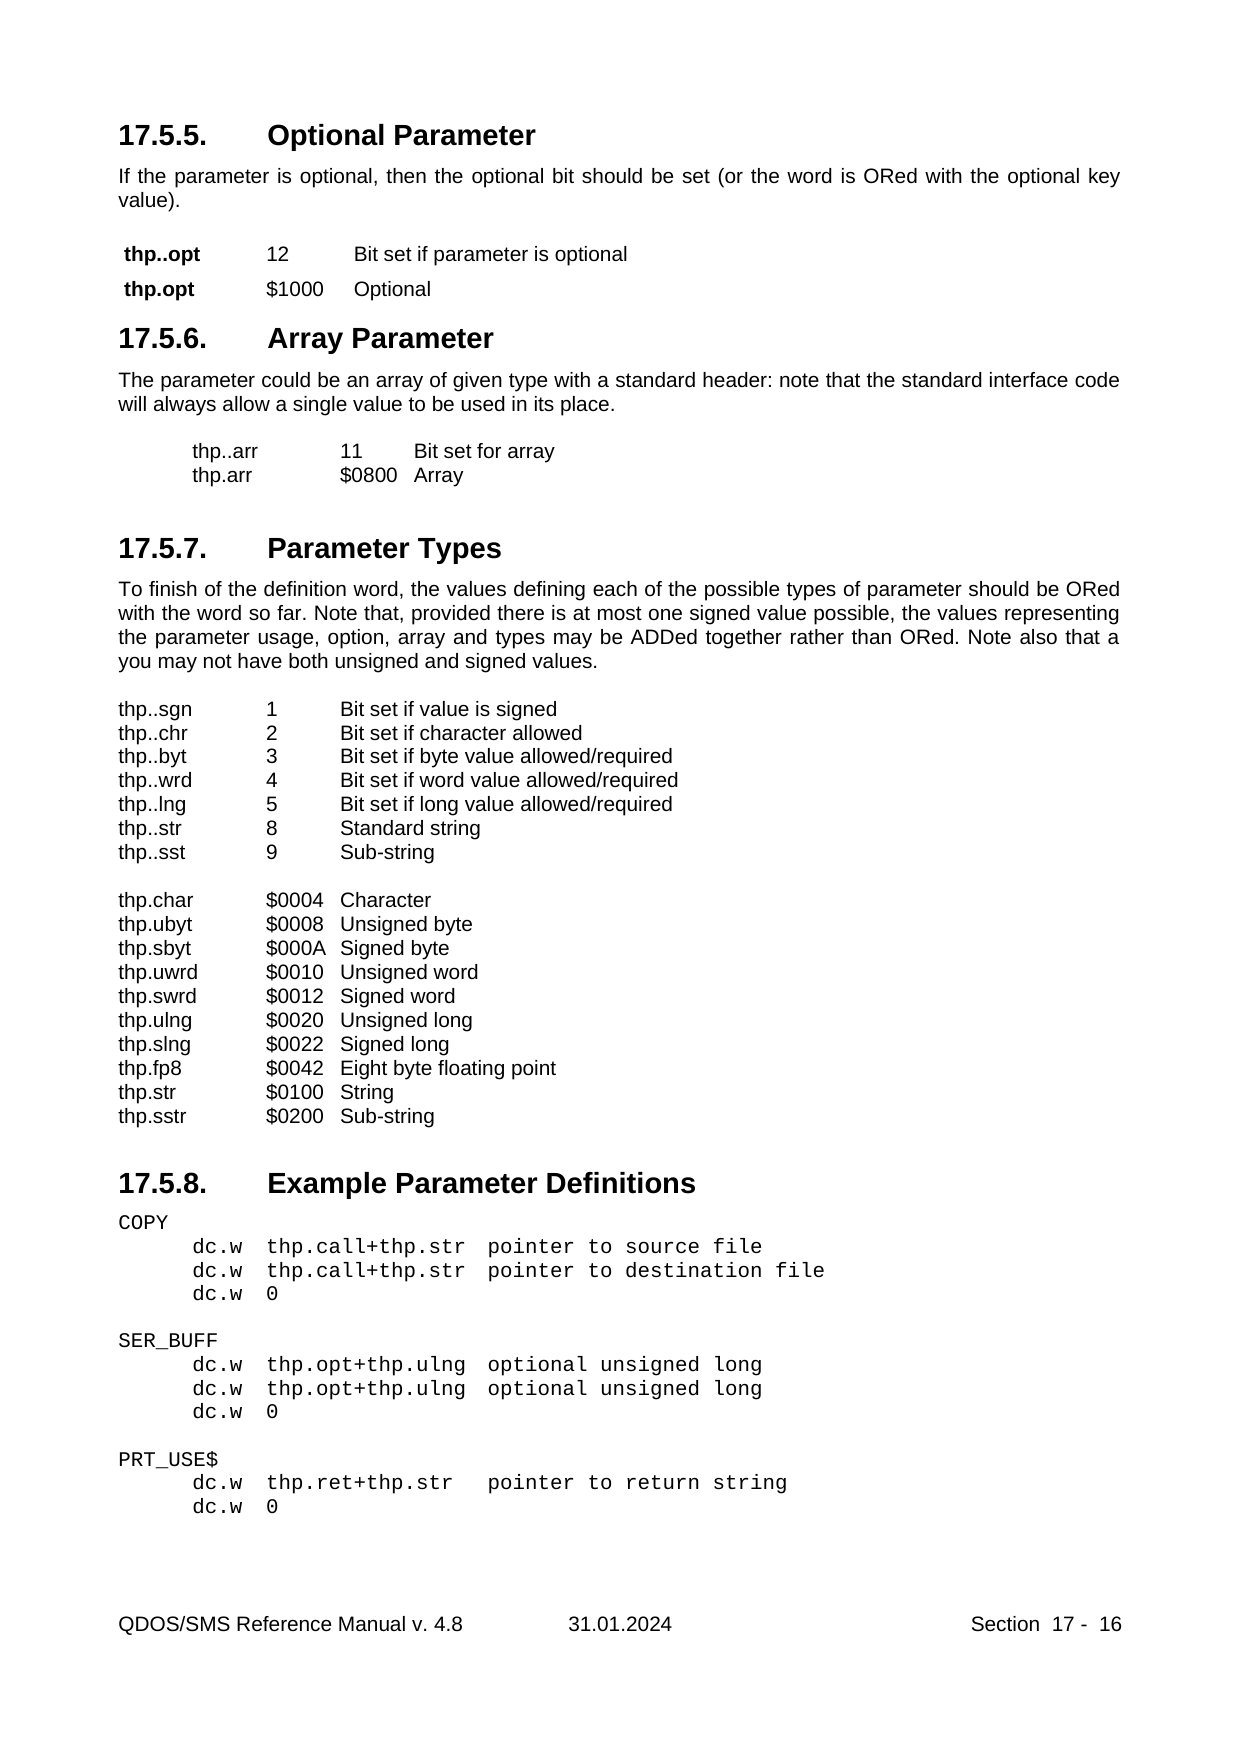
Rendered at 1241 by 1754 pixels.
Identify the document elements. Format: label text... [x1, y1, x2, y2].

text thp..sgn 1 Bit set if value is signed [118, 696, 1122, 720]
text If the parameter is optional, then the optional bit should be set (or the word is ORed with the optional key value). [118, 164, 1122, 212]
text dc.w 0 [118, 1401, 1122, 1425]
text thp..str 8 Standard string [118, 816, 1122, 840]
table_header thp..opt [118, 236, 260, 271]
text COPY [118, 1212, 1122, 1236]
text thp.sbyt $000A Signed byte [118, 936, 1122, 960]
text thp..arr 11 Bit set for array [118, 439, 1122, 463]
text thp.str $0100 String [118, 1080, 1122, 1104]
subtitle Optional Parameter [118, 118, 1122, 152]
text PRT_USE$ [118, 1449, 1122, 1472]
subtitle Array Parameter [118, 321, 1122, 355]
text thp.char $0004 Character [118, 888, 1122, 912]
text thp..byt 3 Bit set if byte value allowed/required [118, 744, 1122, 768]
text To finish of the definition word, the values defining each of the possible types of parameter should be ORed with the word so far. Note that, provided there is at most one signed value possible, the values representing the parameter usage, option, array and types may be ADDed together rather than ORed. Note also that a you may not have both unsigned and signed values. [118, 577, 1122, 672]
text thp.ulng $0020 Unsigned long [118, 1008, 1122, 1032]
text thp.sstr $0200 Sub-string [118, 1104, 1122, 1128]
text The parameter could be an array of given type with a standard header: note that the standard interface code will always allow a single value to be used in its place. [118, 367, 1122, 415]
text thp..chr 2 Bit set if character allowed [118, 720, 1122, 744]
text thp.fp8 $0042 Eight byte floating point [118, 1056, 1122, 1080]
subtitle Example Parameter Definitions [118, 1166, 1122, 1200]
text dc.w thp.opt+thp.ulng optional unsigned long [118, 1378, 1122, 1401]
subtitle Parameter Types [118, 531, 1122, 564]
table_cell $1000 [260, 271, 348, 307]
text thp.ubyt $0008 Unsigned byte [118, 912, 1122, 936]
text thp..sst 9 Sub-string [118, 840, 1122, 864]
text thp..wrd 4 Bit set if word value allowed/required [118, 768, 1122, 792]
table_header Bit set if parameter is optional [348, 236, 1123, 271]
text thp.arr $0800 Array [118, 463, 1122, 487]
table_cell Optional [348, 271, 1123, 307]
text dc.w 0 [118, 1496, 1122, 1520]
text thp..lng 5 Bit set if long value allowed/required [118, 792, 1122, 816]
text dc.w 0 [118, 1283, 1122, 1307]
table_cell thp.opt [118, 271, 260, 307]
text dc.w thp.opt+thp.ulng optional unsigned long [118, 1354, 1122, 1378]
table_header 12 [260, 236, 348, 271]
text thp.swrd $0012 Signed word [118, 984, 1122, 1008]
text dc.w thp.call+thp.str pointer to source file [118, 1236, 1122, 1259]
text thp.slng $0022 Signed long [118, 1032, 1122, 1056]
text thp.uwrd $0010 Unsigned word [118, 960, 1122, 984]
text SER_BUFF [118, 1331, 1122, 1354]
text dc.w thp.call+thp.str pointer to destination file [118, 1259, 1122, 1283]
text dc.w thp.ret+thp.str pointer to return string [118, 1472, 1122, 1496]
